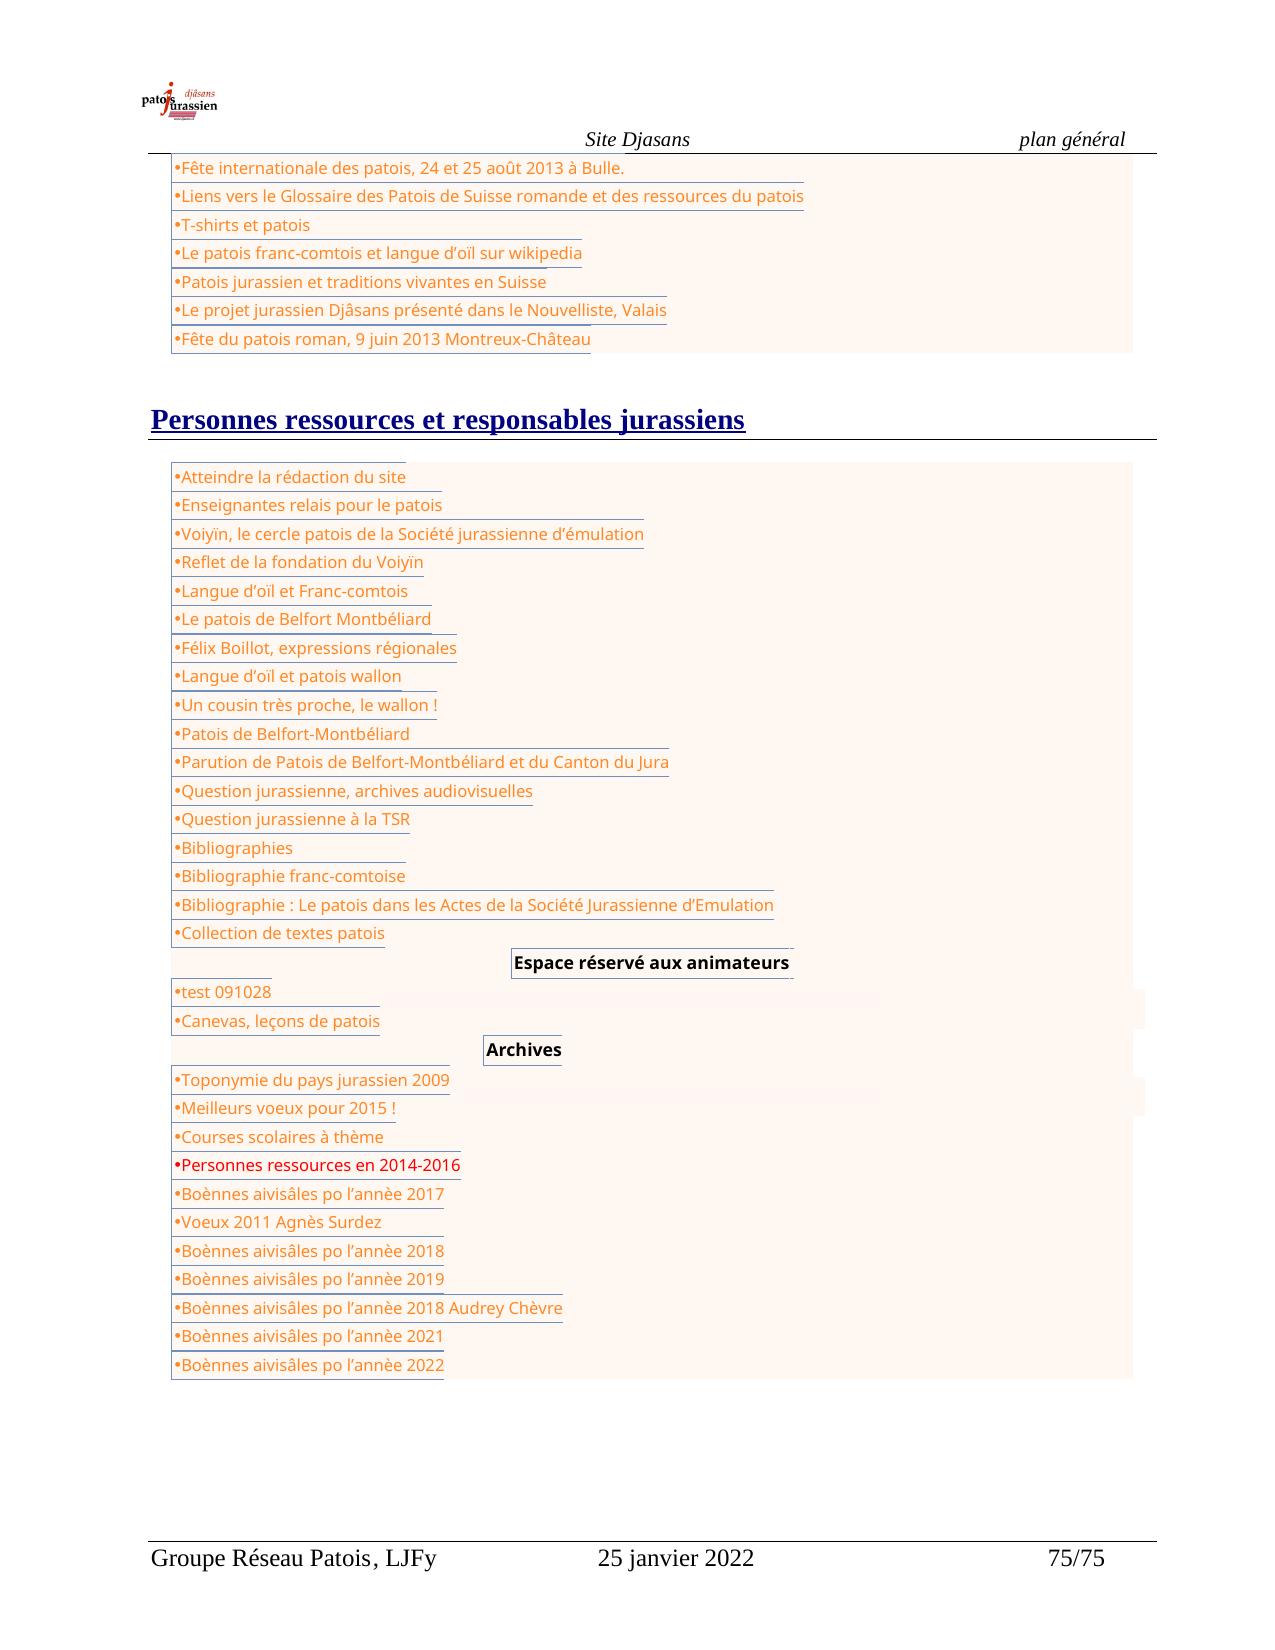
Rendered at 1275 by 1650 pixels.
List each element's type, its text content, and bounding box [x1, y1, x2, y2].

list Canevas, leçons de patois [172, 1006, 1133, 1035]
list Le projet jurassien Djâsans présenté dans le Nouvelliste, Valais [172, 296, 1133, 324]
list Parution de Patois de Belfort-Montbéliard et du Canton du Jura [172, 748, 1133, 776]
list Boènnes aivisâles po l’annèe 2017 [172, 1179, 1133, 1208]
list Courses scolaires à thème [172, 1122, 1133, 1151]
list Bibliographie : Le patois dans les Actes de la Société Jurassienne d’Emulation [172, 890, 1133, 919]
list Toponymie du pays jurassien 2009 [172, 1065, 1145, 1116]
list Boènnes aivisâles po l’annèe 2021 [172, 1322, 1133, 1351]
list T-shirts et patois [172, 210, 1133, 239]
subtitle [171, 1035, 483, 1065]
subtitle Archives [484, 1035, 1133, 1065]
picture [136, 77, 222, 129]
list Boènnes aivisâles po l’annèe 2018 [172, 1236, 1133, 1265]
list Patois jurassien et traditions vivantes en Suisse [172, 267, 1133, 296]
list Voeux 2011 Agnès Surdez [172, 1208, 1133, 1236]
list Question jurassienne à la TSR [172, 805, 1133, 833]
list Bibliographie franc-comtoise [172, 862, 1133, 890]
list Boènnes aivisâles po l’annèe 2018 Audrey Chèvre [172, 1293, 1133, 1322]
list Voiyïn, le cercle patois de la Société jurassienne d’émulation [172, 519, 1133, 548]
list Collection de textes patois [172, 919, 1133, 947]
list Atteindre la rédaction du site [172, 462, 1133, 491]
list Un cousin très proche, le wallon ! [172, 691, 1133, 719]
list Le patois franc-comtois et langue d’oïl sur wikipedia [172, 239, 1133, 267]
list Fête internationale des patois, 24 et 25 août 2013 à Bulle. [172, 154, 1133, 182]
list Personnes ressources en 2014-2016 [172, 1151, 1133, 1179]
list Patois de Belfort-Montbéliard [172, 719, 1133, 748]
list Le patois de Belfort Montbéliard [172, 605, 1133, 633]
subtitle Personnes ressources et responsables jurassiens [148, 400, 1157, 439]
list Enseignantes relais pour le patois [172, 491, 1133, 519]
list Langue d’oïl et Franc-comtois [172, 576, 1133, 605]
list Meilleurs voeux pour 2015 ! [172, 1094, 1133, 1122]
list Boènnes aivisâles po l’annèe 2022 [172, 1351, 1133, 1379]
list Langue d’oïl et patois wallon [172, 662, 1133, 691]
subtitle Espace réservé aux animateurs [171, 947, 1133, 978]
list Reflet de la fondation du Voiyïn [172, 548, 1133, 576]
list Boènnes aivisâles po l’annèe 2019 [172, 1265, 1133, 1293]
list Félix Boillot, expressions régionales [172, 633, 1133, 662]
list Bibliographies [172, 833, 1133, 862]
list Question jurassienne, archives audiovisuelles [172, 776, 1133, 805]
list test 091028 [172, 978, 1145, 1029]
list Fête du patois roman, 9 juin 2013 Montreux-Château [172, 324, 1133, 353]
list Liens vers le Glossaire des Patois de Suisse romande et des ressources du patois [172, 182, 1133, 210]
